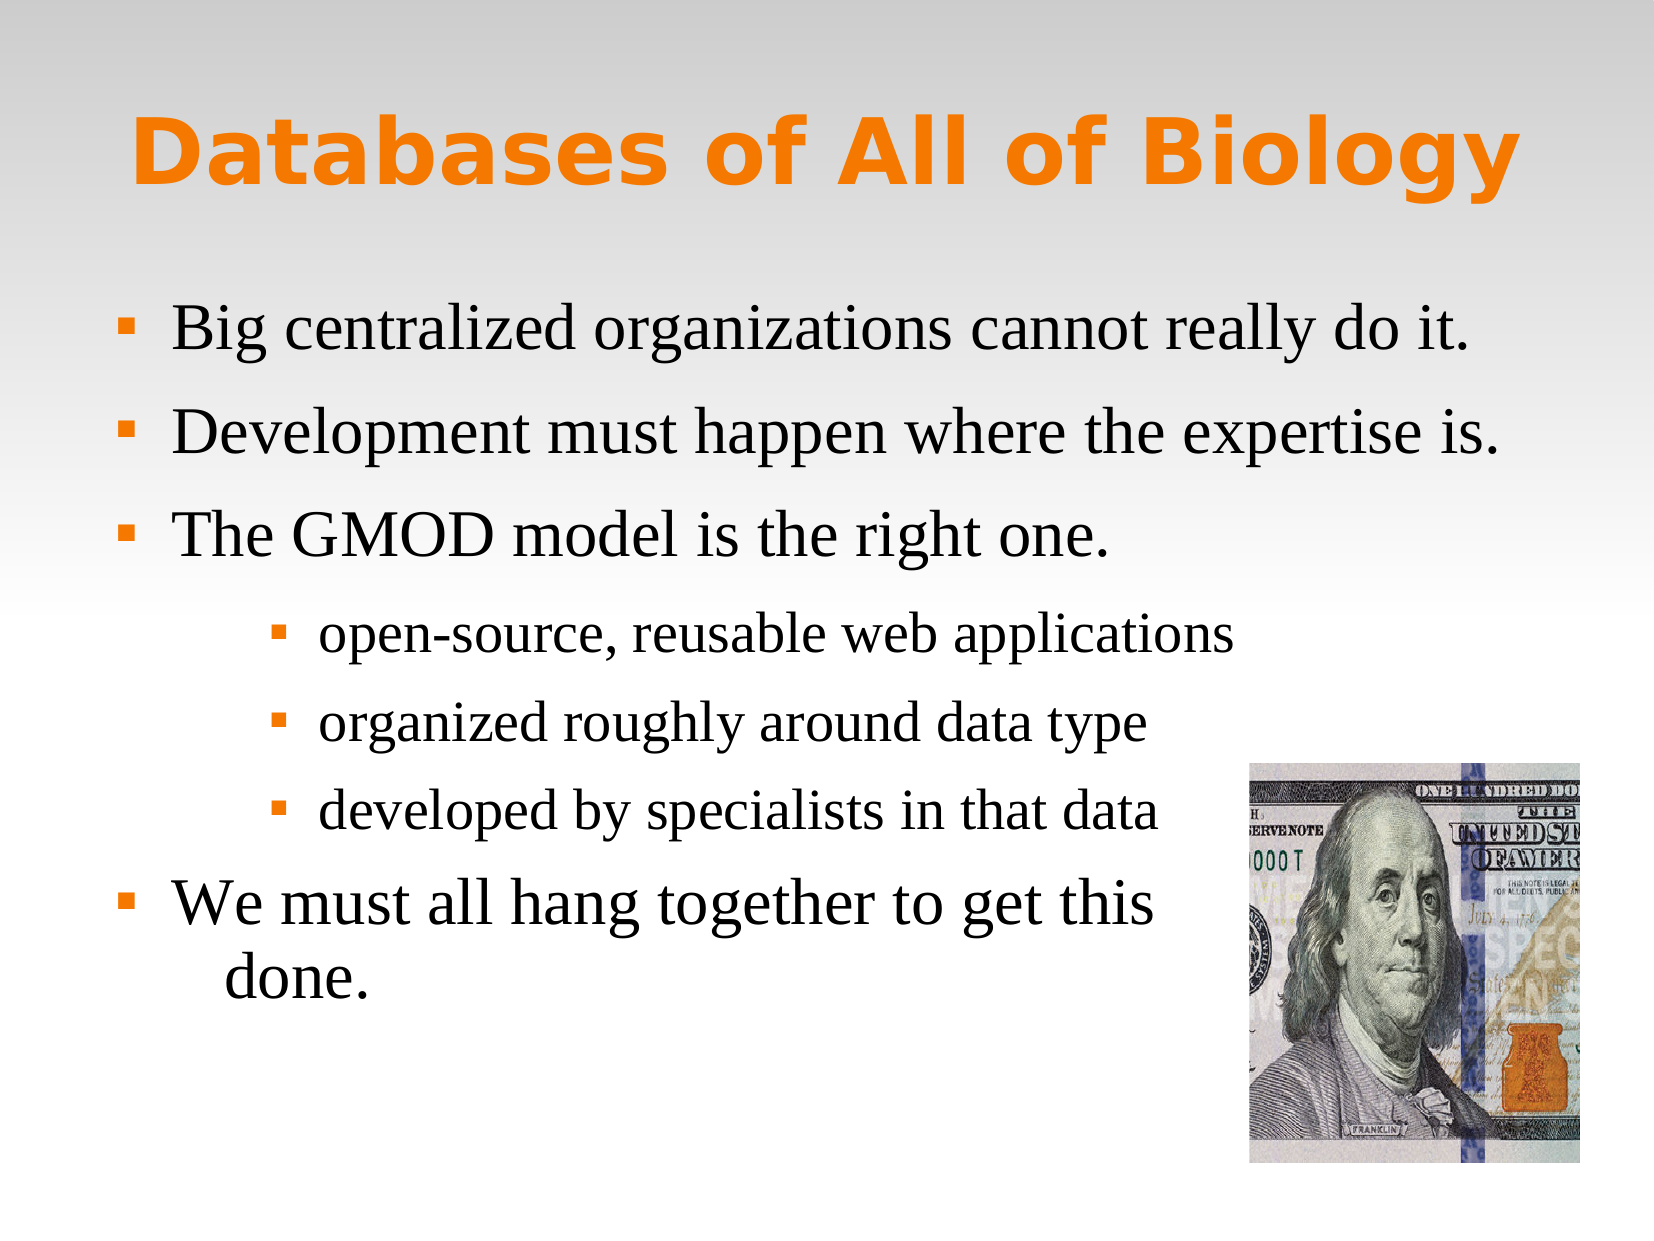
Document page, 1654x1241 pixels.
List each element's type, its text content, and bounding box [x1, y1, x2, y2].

list Big centralized organizations cannot really do it. Development must happen where the expertise is. The GMOD model is the right one. open-source, reusable web applications organized roughly around data type developed by specialists in that data We must all hang together to get this done. [82, 290, 1571, 1094]
picture [1249, 763, 1580, 1163]
title Databases of All of Biology [82, 56, 1571, 250]
